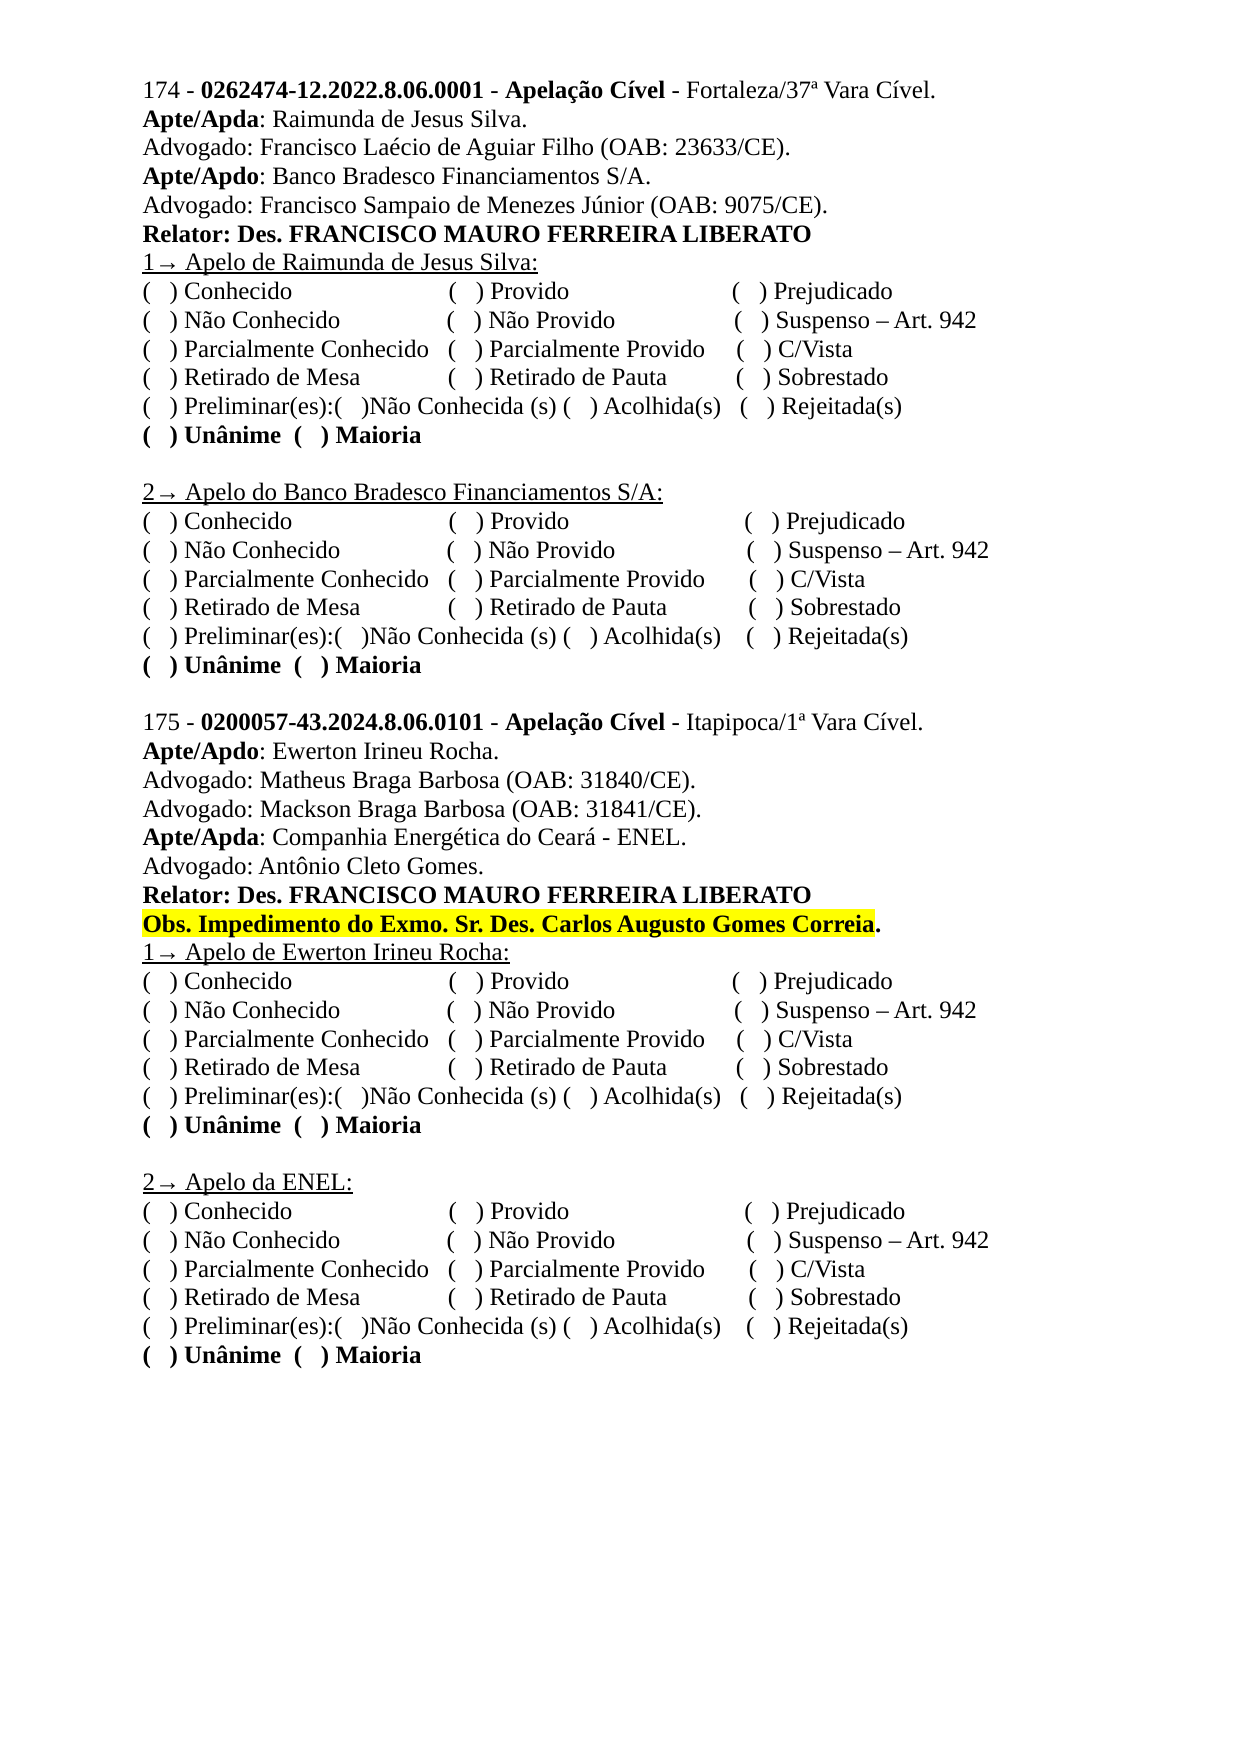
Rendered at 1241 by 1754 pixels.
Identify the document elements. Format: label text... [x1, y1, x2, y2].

text ( ) Unânime ( ) Maioria [142, 1340, 1158, 1369]
text ( ) Conhecido ( ) Provido ( ) Prejudicado [142, 1196, 1141, 1225]
text Advogado: Mackson Braga Barbosa (OAB: 31841/CE). [142, 794, 1141, 822]
text ( ) Não Conhecido ( ) Não Provido ( ) Suspenso – Art. 942 [142, 995, 1158, 1024]
text ( ) Unânime ( ) Maioria [142, 650, 1158, 679]
text ( ) Conhecido ( ) Provido ( ) Prejudicado [142, 506, 1141, 535]
text Relator: Des. FRANCISCO MAURO FERREIRA LIBERATO [142, 880, 1141, 909]
text 2→ Apelo do Banco Bradesco Financiamentos S/A: [142, 477, 1141, 506]
text ( ) Parcialmente Conhecido ( ) Parcialmente Provido ( ) C/Vista [142, 334, 1158, 362]
text ( ) Preliminar(es):( )Não Conhecida (s) ( ) Acolhida(s) ( ) Rejeitada(s) [142, 621, 1158, 650]
text Advogado: Antônio Cleto Gomes. [142, 851, 1141, 880]
text ( ) Unânime ( ) Maioria [142, 1110, 1158, 1139]
text ( ) Retirado de Mesa ( ) Retirado de Pauta ( ) Sobrestado [142, 1052, 1158, 1081]
text ( ) Preliminar(es):( )Não Conhecida (s) ( ) Acolhida(s) ( ) Rejeitada(s) [142, 391, 1158, 420]
text Relator: Des. FRANCISCO MAURO FERREIRA LIBERATO [142, 219, 1141, 247]
text Advogado: Francisco Laécio de Aguiar Filho (OAB: 23633/CE). [142, 132, 1141, 161]
text Apte/Apda: Raimunda de Jesus Silva. [142, 104, 1141, 132]
text 174 - 0262474-12.2022.8.06.0001 - Apelação Cível - Fortaleza/37ª Vara Cível. [142, 75, 1141, 104]
text ( ) Parcialmente Conhecido ( ) Parcialmente Provido ( ) C/Vista [142, 1254, 1158, 1282]
text ( ) Não Conhecido ( ) Não Provido ( ) Suspenso – Art. 942 [142, 1225, 1158, 1254]
text 2→ Apelo da ENEL: [142, 1167, 1141, 1196]
text 1→ Apelo de Raimunda de Jesus Silva: [142, 247, 1141, 276]
text Advogado: Matheus Braga Barbosa (OAB: 31840/CE). [142, 765, 1141, 794]
text ( ) Retirado de Mesa ( ) Retirado de Pauta ( ) Sobrestado [142, 362, 1158, 391]
text ( ) Retirado de Mesa ( ) Retirado de Pauta ( ) Sobrestado [142, 1282, 1158, 1311]
text Apte/Apdo: Ewerton Irineu Rocha. [142, 736, 1141, 765]
text ( ) Não Conhecido ( ) Não Provido ( ) Suspenso – Art. 942 [142, 305, 1158, 334]
text 175 - 0200057-43.2024.8.06.0101 - Apelação Cível - Itapipoca/1ª Vara Cível. [142, 707, 1141, 736]
text Apte/Apda: Companhia Energética do Ceará - ENEL. [142, 822, 1141, 851]
text Apte/Apdo: Banco Bradesco Financiamentos S/A. [142, 161, 1141, 190]
text ( ) Retirado de Mesa ( ) Retirado de Pauta ( ) Sobrestado [142, 592, 1158, 621]
text ( ) Parcialmente Conhecido ( ) Parcialmente Provido ( ) C/Vista [142, 1024, 1158, 1052]
text Obs. Impedimento do Exmo. Sr. Des. Carlos Augusto Gomes Correia. [142, 909, 1141, 937]
text 1→ Apelo de Ewerton Irineu Rocha: [142, 937, 1141, 966]
text ( ) Preliminar(es):( )Não Conhecida (s) ( ) Acolhida(s) ( ) Rejeitada(s) [142, 1081, 1158, 1110]
text Advogado: Francisco Sampaio de Menezes Júnior (OAB: 9075/CE). [142, 190, 1141, 219]
text ( ) Parcialmente Conhecido ( ) Parcialmente Provido ( ) C/Vista [142, 564, 1158, 592]
text ( ) Conhecido ( ) Provido ( ) Prejudicado [142, 966, 1141, 995]
text ( ) Unânime ( ) Maioria [142, 420, 1158, 449]
text ( ) Conhecido ( ) Provido ( ) Prejudicado [142, 276, 1141, 305]
text ( ) Não Conhecido ( ) Não Provido ( ) Suspenso – Art. 942 [142, 535, 1158, 564]
text ( ) Preliminar(es):( )Não Conhecida (s) ( ) Acolhida(s) ( ) Rejeitada(s) [142, 1311, 1158, 1340]
